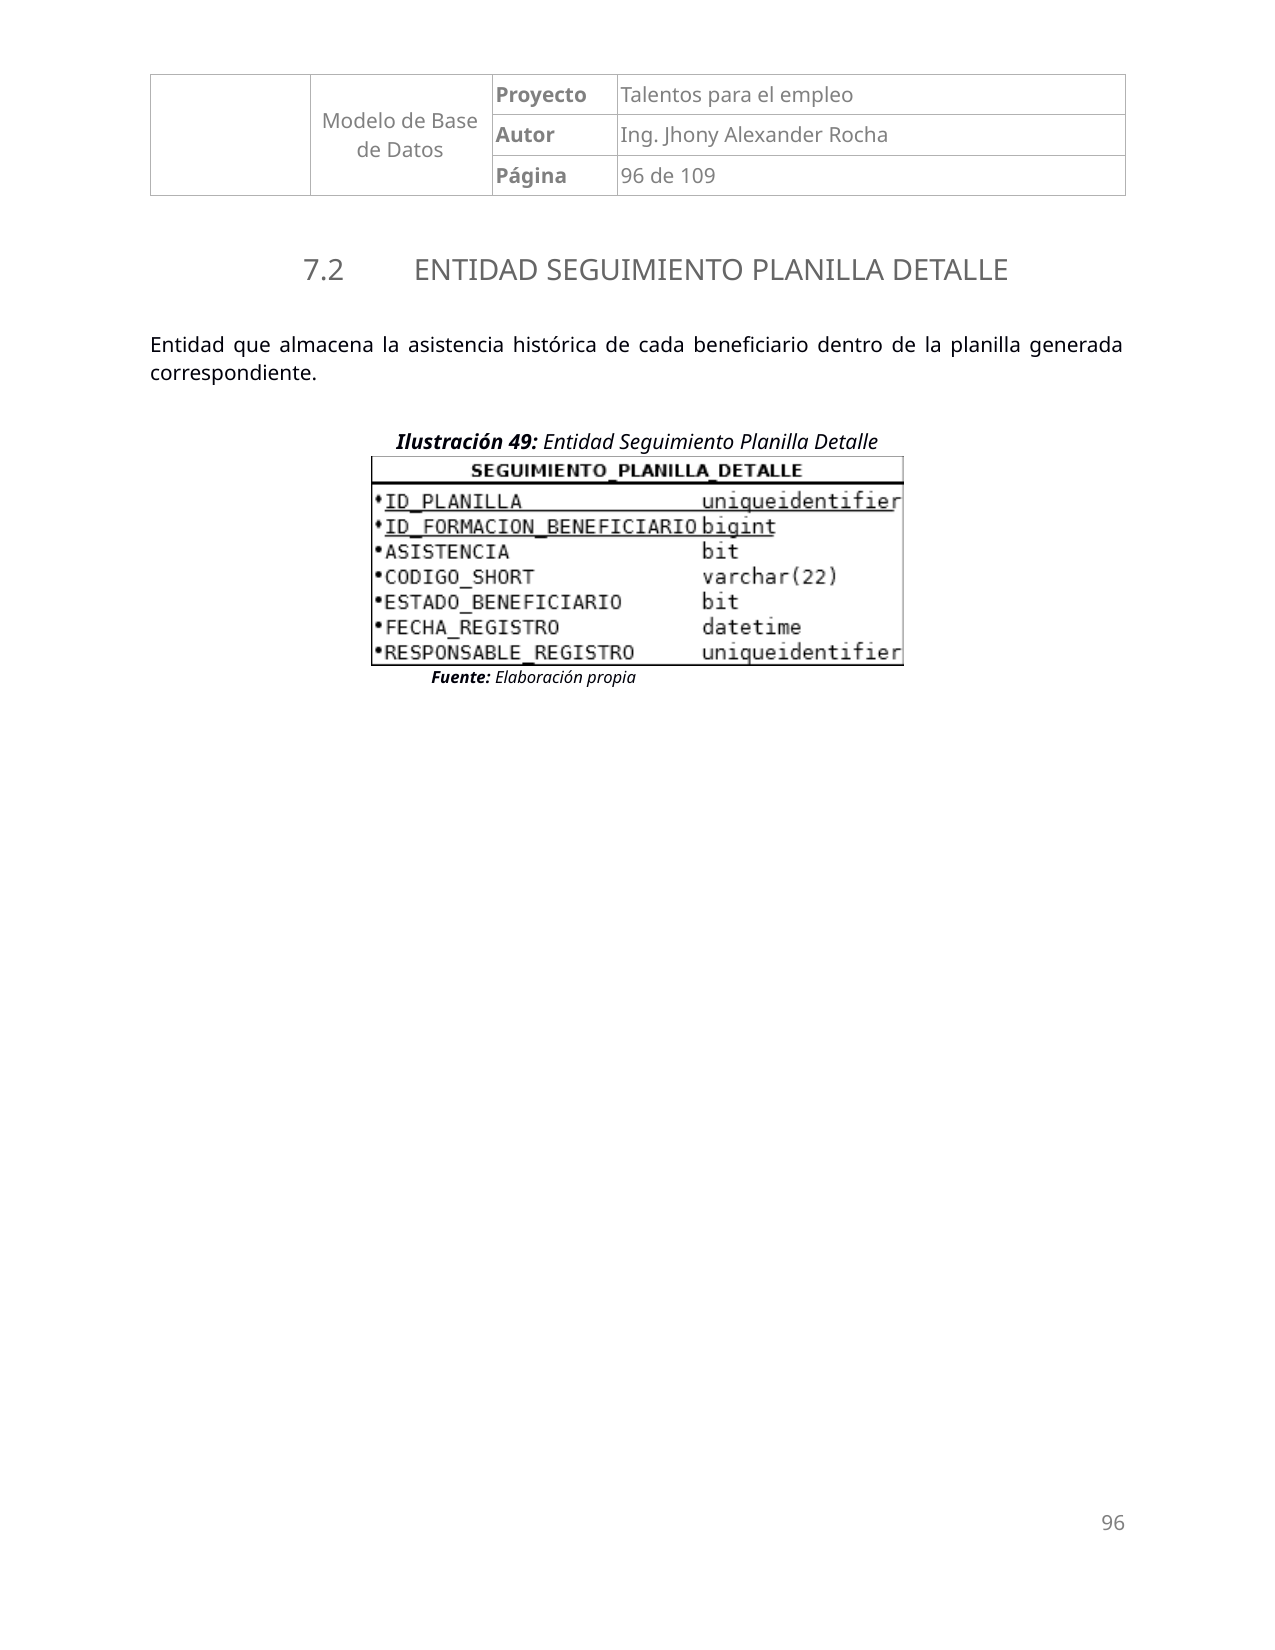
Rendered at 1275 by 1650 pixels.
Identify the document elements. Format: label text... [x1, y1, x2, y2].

picture [371, 456, 904, 666]
subtitle Entidad seguimiento planilla detalle [179, 249, 1125, 289]
text Ilustración 49: Entidad Seguimiento Planilla Detalle [387, 427, 887, 456]
text Fuente: Elaboración propia [431, 666, 844, 688]
text Entidad que almacena la asistencia histórica de cada beneficiario dentro de la planilla generada correspondiente. [150, 330, 1125, 387]
